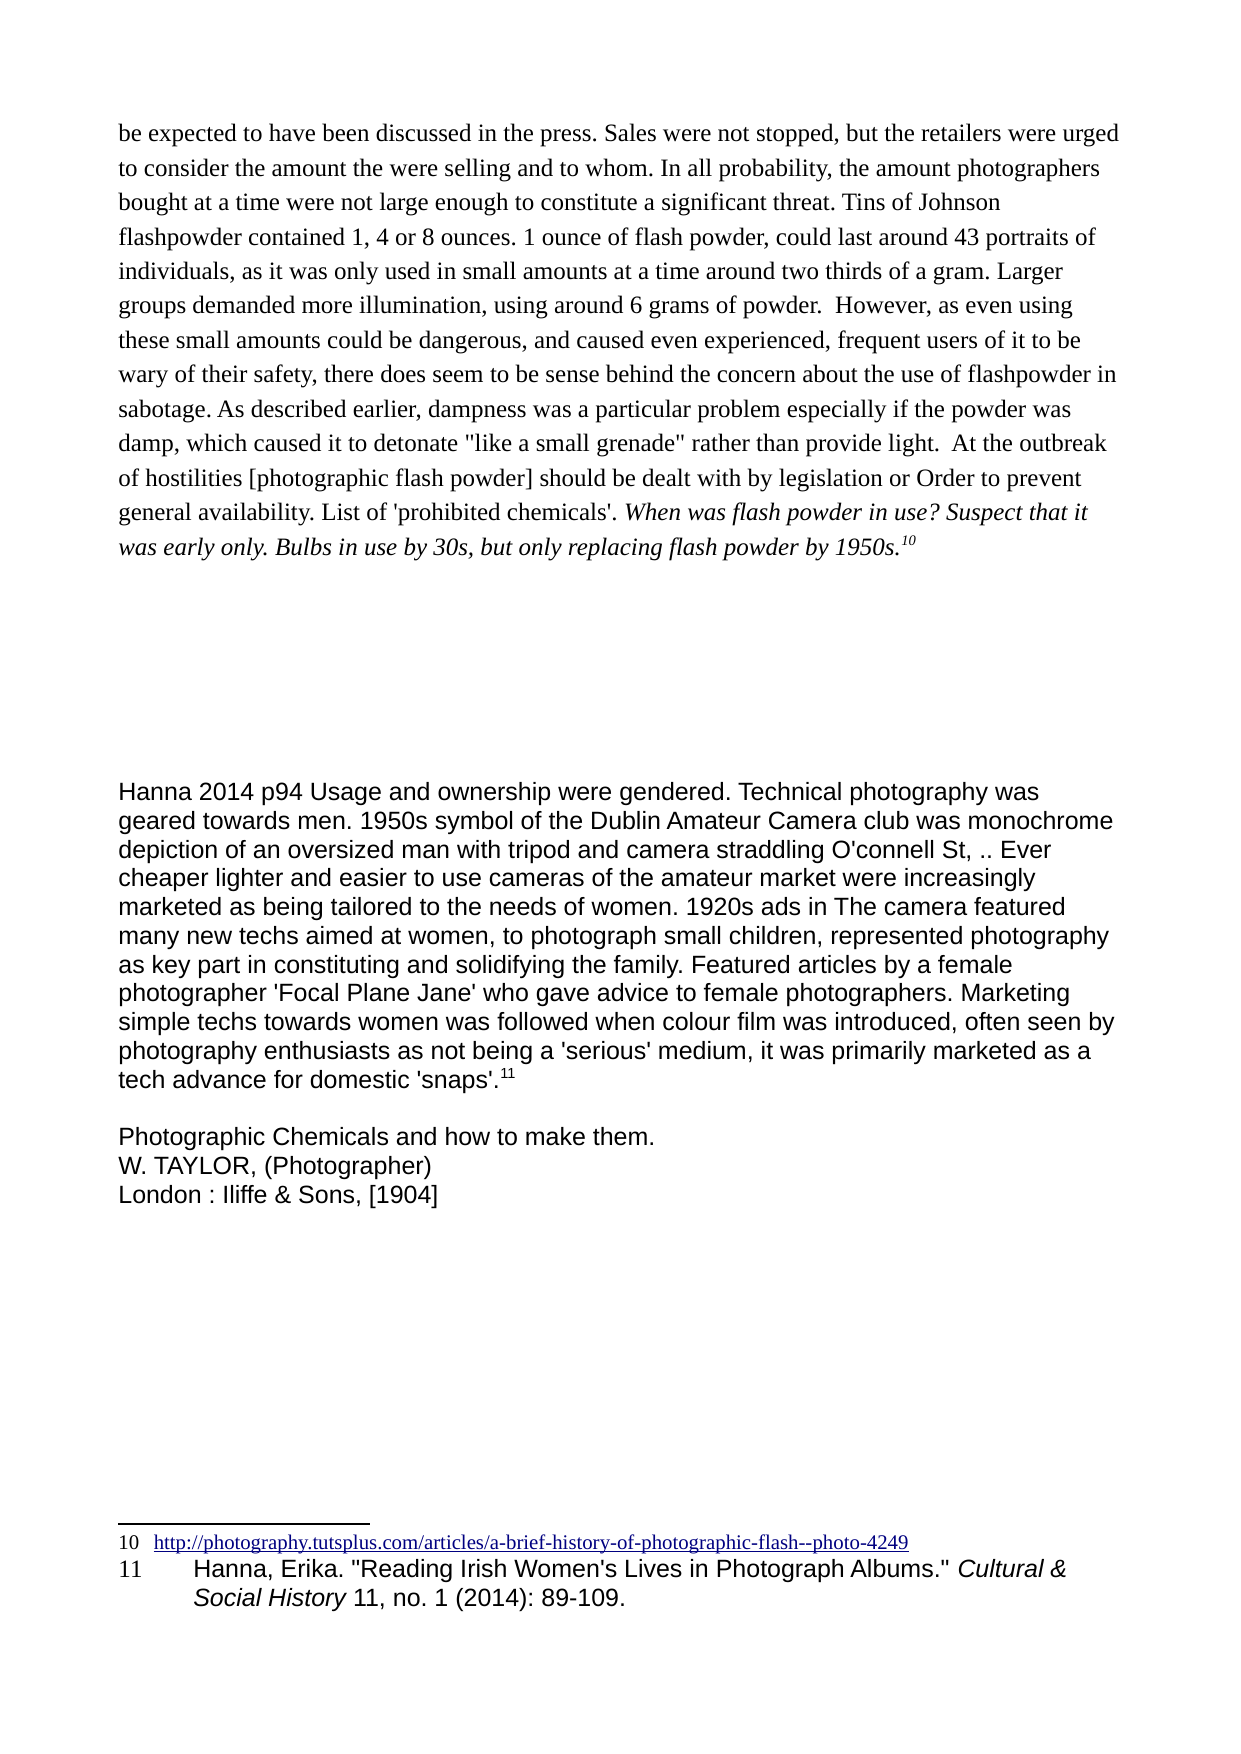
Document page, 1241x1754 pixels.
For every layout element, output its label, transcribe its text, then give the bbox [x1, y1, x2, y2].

text W. TAYLOR, (Photographer) [118, 1151, 1122, 1180]
text Hanna, Erika. "Reading Irish Women's Lives in Photograph Albums." Cultural & Social History 11, no. 1 (2014): 89-109. [118, 1554, 1122, 1612]
text London : Iliffe & Sons, [1904] [118, 1180, 1122, 1208]
text http://photography.tutsplus.com/articles/a-brief-history-of-photographic-flash--photo-4249 [118, 1530, 1122, 1554]
text be expected to have been discussed in the press. Sales were not stopped, but the retailers were urged to consider the amount the were selling and to whom. In all probability, the amount photographers bought at a time were not large enough to constitute a significant threat. Tins of Johnson flashpowder contained 1, 4 or 8 ounces. 1 ounce of flash powder, could last around 43 portraits of individuals, as it was only used in small amounts at a time around two thirds of a gram. Larger groups demanded more illumination, using around 6 grams of powder. However, as even using these small amounts could be dangerous, and caused even experienced, frequent users of it to be wary of their safety, there does seem to be sense behind the concern about the use of flashpowder in sabotage. As described earlier, dampness was a particular problem especially if the powder was damp, which caused it to detonate "like a small grenade" rather than provide light. At the outbreak of hostilities [photographic flash powder] should be dealt with by legislation or Order to prevent general availability. List of 'prohibited chemicals'. When was flash powder in use? Suspect that it was early only. Bulbs in use by 30s, but only replacing flash powder by 1950s. [118, 118, 1122, 561]
text Photographic Chemicals and how to make them. [118, 1122, 1122, 1151]
text Hanna 2014 p94 Usage and ownership were gendered. Technical photography was geared towards men. 1950s symbol of the Dublin Amateur Camera club was monochrome depiction of an oversized man with tripod and camera straddling O'connell St, .. Ever cheaper lighter and easier to use cameras of the amateur market were increasingly marketed as being tailored to the needs of women. 1920s ads in The camera featured many new techs aimed at women, to photograph small children, represented photography as key part in constituting and solidifying the family. Featured articles by a female photographer 'Focal Plane Jane' who gave advice to female photographers. Marketing simple techs towards women was followed when colour film was introduced, often seen by photography enthusiasts as not being a 'serious' medium, it was primarily marketed as a tech advance for domestic 'snaps'. [118, 777, 1122, 1093]
